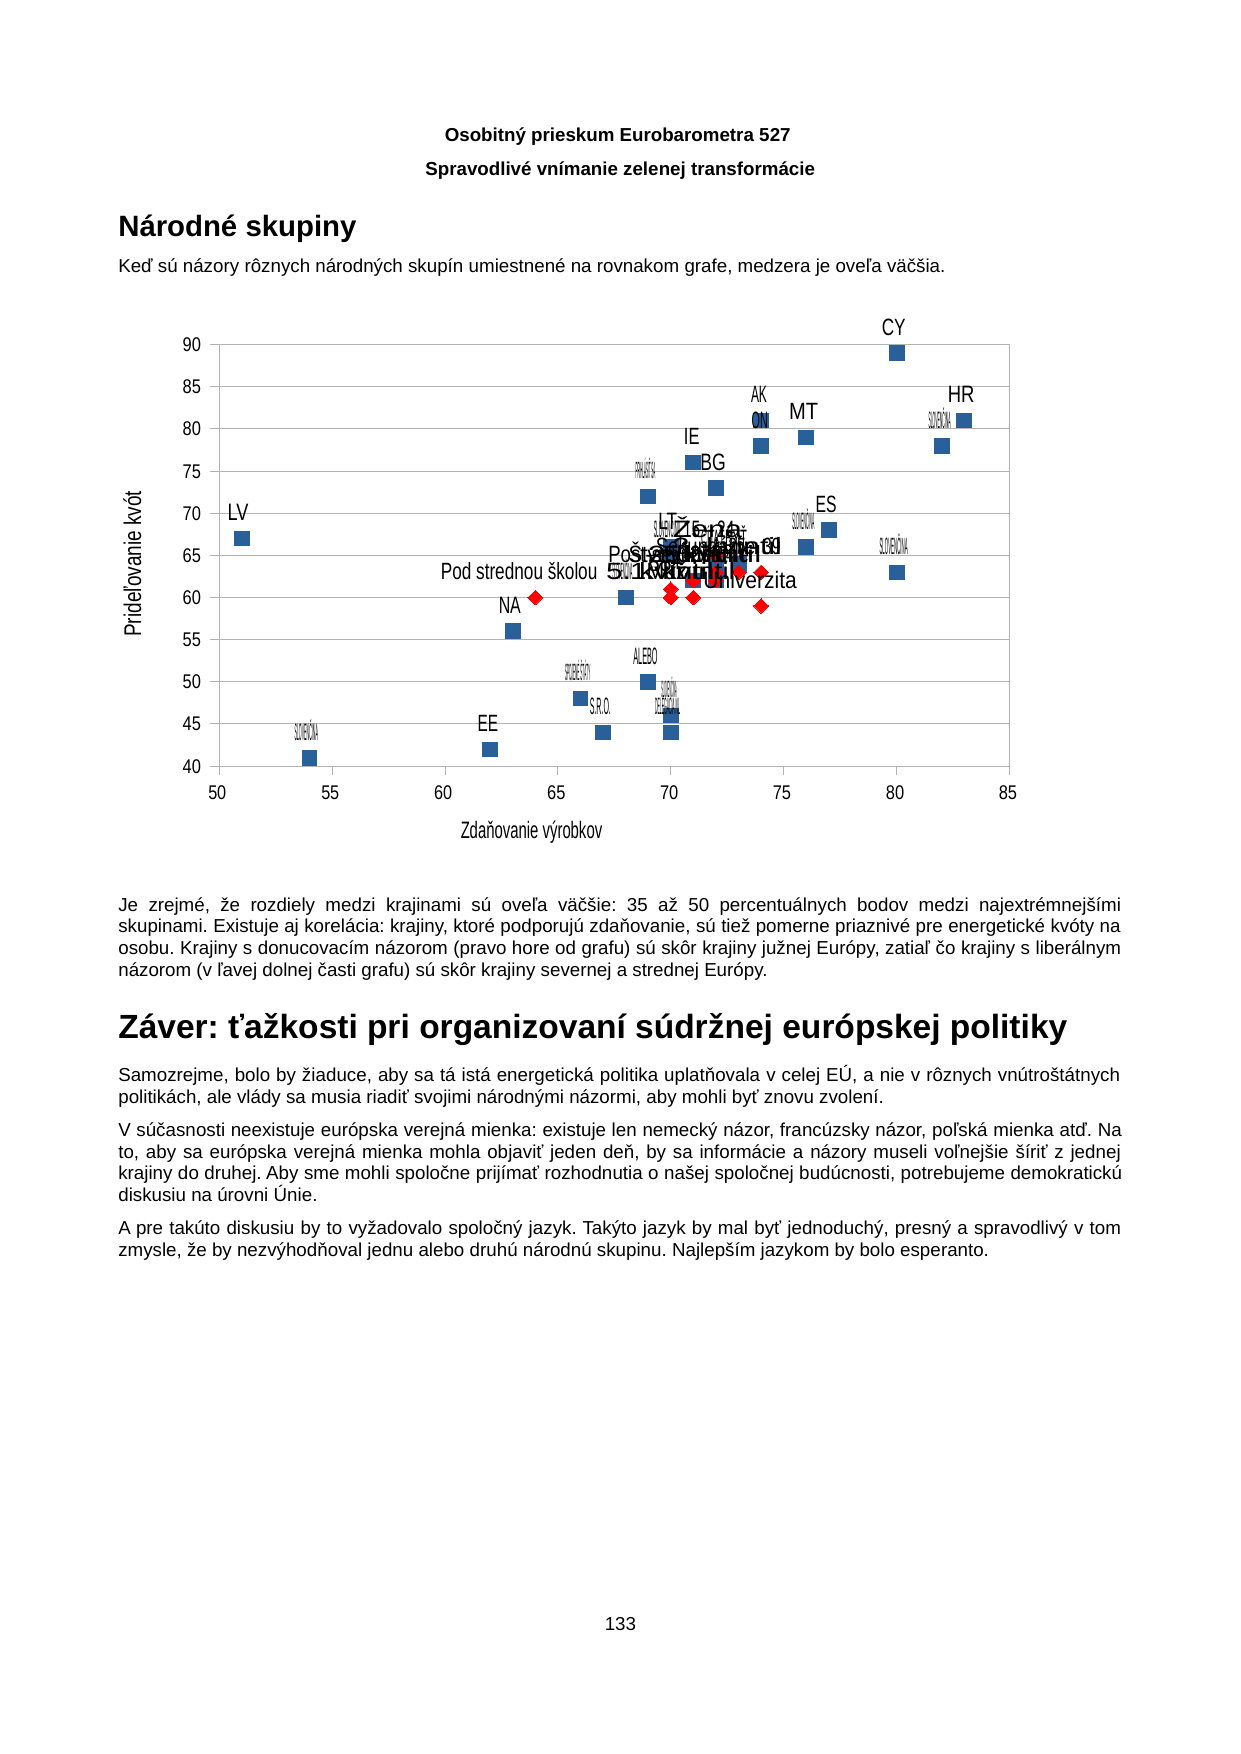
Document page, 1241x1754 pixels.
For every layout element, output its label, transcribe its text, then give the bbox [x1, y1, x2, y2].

subtitle Národné skupiny [118, 208, 1122, 242]
text Samozrejme, bolo by žiaduce, aby sa tá istá energetická politika uplatňovala v celej EÚ, a nie v rôznych vnútroštátnych politikách, ale vlády sa musia riadiť svojimi národnými názormi, aby mohli byť znovu zvolení. [118, 1064, 1122, 1107]
text V súčasnosti neexistuje európska verejná mienka: existuje len nemecký názor, francúzsky názor, poľská mienka atď. Na to, aby sa európska verejná mienka mohla objaviť jeden deň, by sa informácie a názory museli voľnejšie šíriť z jednej krajiny do druhej. Aby sme mohli spoločne prijímať rozhodnutia o našej spoločnej budúcnosti, potrebujeme demokratickú diskusiu na úrovni Únie. [118, 1119, 1122, 1205]
text Keď sú názory rôznych národných skupín umiestnené na rovnakom grafe, medzera je oveľa väčšia. [118, 255, 1122, 276]
text A pre takúto diskusiu by to vyžadovalo spoločný jazyk. Takýto jazyk by mal byť jednoduchý, presný a spravodlivý v tom zmysle, že by nezvýhodňoval jednu alebo druhú národnú skupinu. Najlepším jazykom by bolo esperanto. [118, 1217, 1122, 1260]
text Je zrejmé, že rozdiely medzi krajinami sú oveľa väčšie: 35 až 50 percentuálnych bodov medzi najextrémnejšími skupinami. Existuje aj korelácia: krajiny, ktoré podporujú zdaňovanie, sú tiež pomerne priaznivé pre energetické kvóty na osobu. Krajiny s donucovacím názorom (pravo hore od grafu) sú skôr krajiny južnej Európy, zatiaľ čo krajiny s liberálnym názorom (v ľavej dolnej časti grafu) sú skôr krajiny severnej a strednej Európy. [118, 894, 1122, 980]
subtitle Záver: ťažkosti pri organizovaní súdržnej európskej politiky [118, 1007, 1122, 1045]
